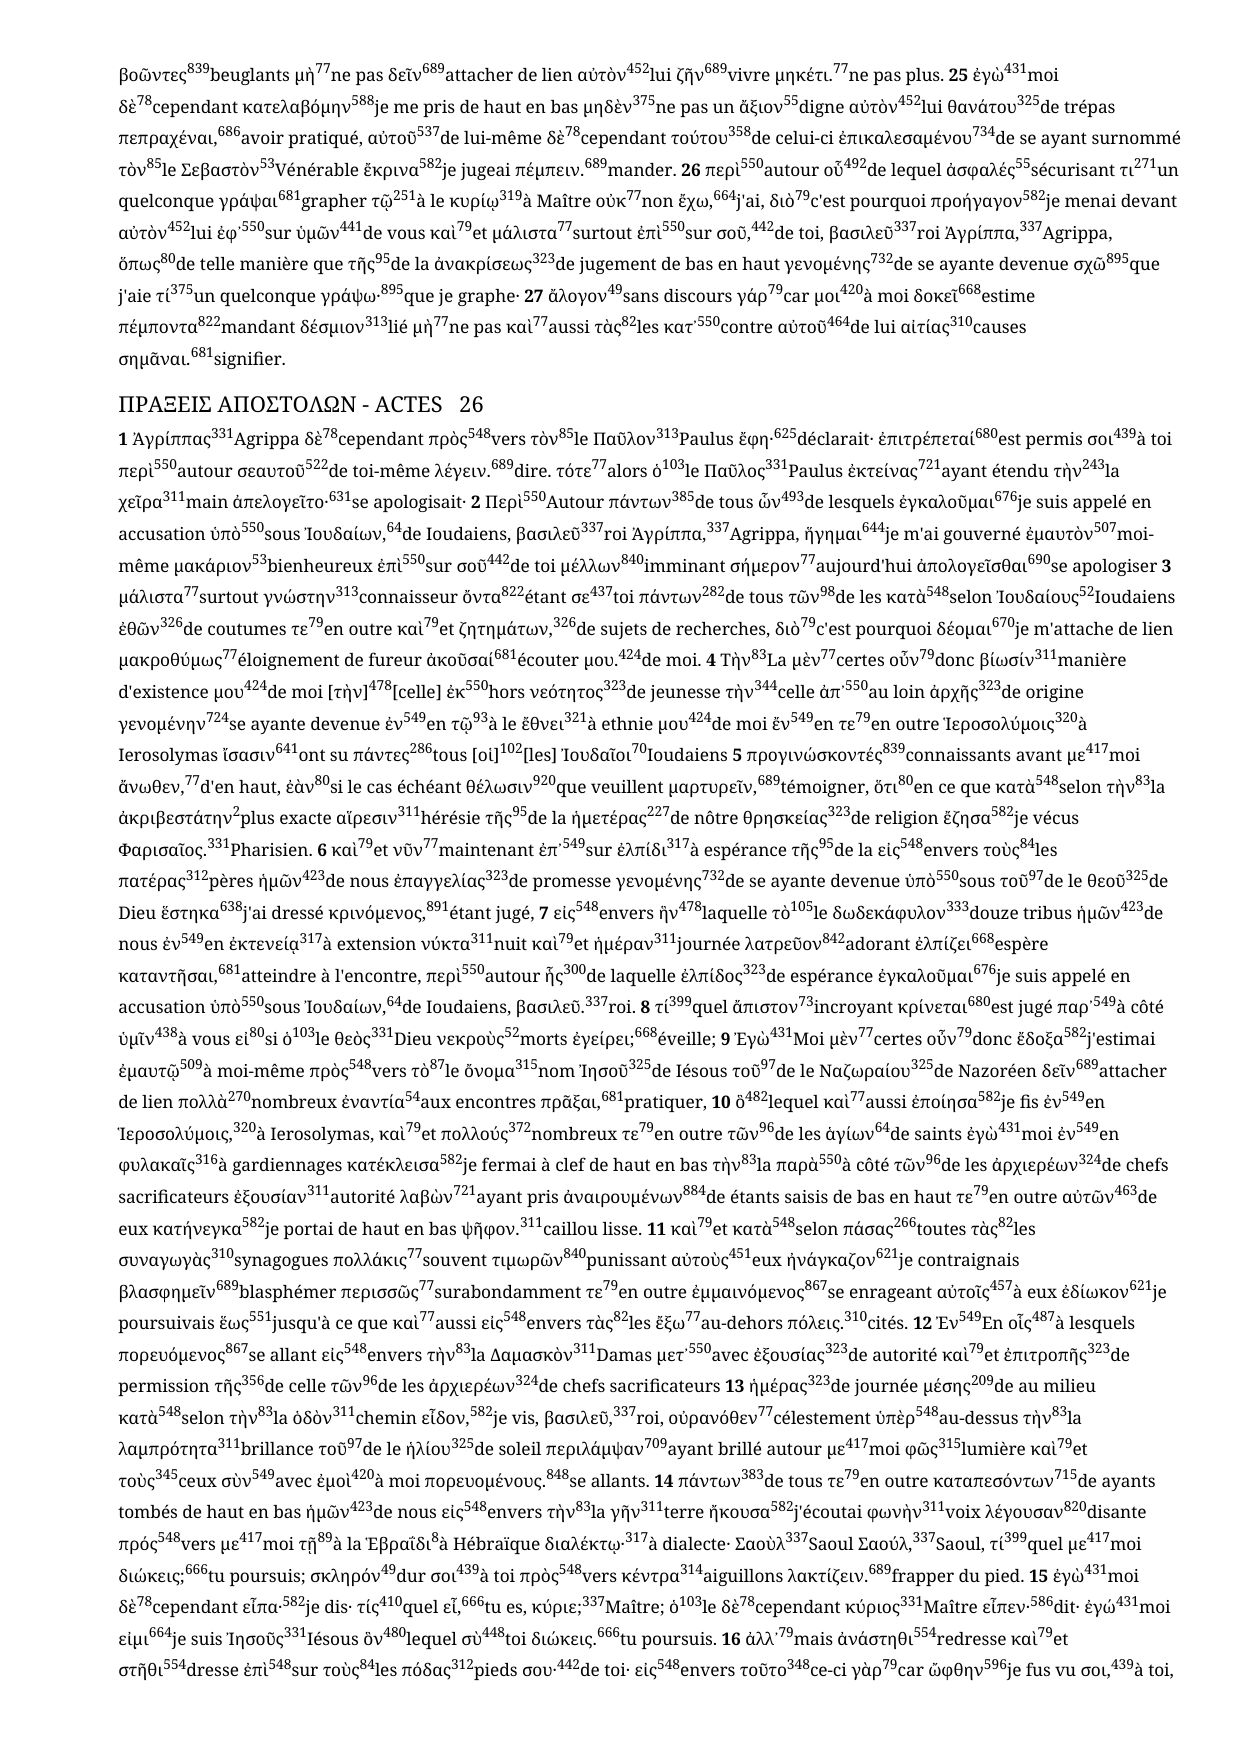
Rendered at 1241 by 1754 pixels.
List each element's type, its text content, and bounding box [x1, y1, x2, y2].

text 1 Ἀγρίππας331Agrippa δὲ78cependant πρὸς548vers τὸν85le Παῦλον313Paulus ἔφη·625déclarait· ἐπιτρέπεταί680est permis σοι439à toi περὶ550autour σεαυτοῦ522de toi-même λέγειν.689dire. τότε77alors ὁ103le Παῦλος331Paulus ἐκτείνας721ayant étendu τὴν243la χεῖρα311main ἀπελογεῖτο·631se apologisait· 2 Περὶ550Autour πάντων385de tous ὧν493de lesquels ἐγκαλοῦμαι676je suis appelé en accusation ὑπὸ550sous Ἰουδαίων,64de Ioudaiens, βασιλεῦ337roi Ἀγρίππα,337Agrippa, ἥγημαι644je m'ai gouverné ἐμαυτὸν507moi-même μακάριον53bienheureux ἐπὶ550sur σοῦ442de toi μέλλων840imminant σήμερον77aujourd'hui ἀπολογεῖσθαι690se apologiser 3 μάλιστα77surtout γνώστην313connaisseur ὄντα822étant σε437toi πάντων282de tous τῶν98de les κατὰ548selon Ἰουδαίους52Ioudaiens ἐθῶν326de coutumes τε79en outre καὶ79et ζητημάτων,326de sujets de recherches, διὸ79c'est pourquoi δέομαι670je m'attache de lien μακροθύμως77éloignement de fureur ἀκοῦσαί681écouter μου.424de moi. 4 Τὴν83La μὲν77certes οὖν79donc βίωσίν311manière d'existence μου424de moi [τὴν]478[celle] ἐκ550hors νεότητος323de jeunesse τὴν344celle ἀπ᾽550au loin ἀρχῆς323de origine γενομένην724se ayante devenue ἐν549en τῷ93à le ἔθνει321à ethnie μου424de moi ἔν549en τε79en outre Ἱεροσολύμοις320à Ierosolymas ἴσασιν641ont su πάντες286tous [οἱ]102[les] Ἰουδαῖοι70Ioudaiens 5 προγινώσκοντές839connaissants avant με417moi ἄνωθεν,77d'en haut, ἐὰν80si le cas échéant θέλωσιν920que veuillent μαρτυρεῖν,689témoigner, ὅτι80en ce que κατὰ548selon τὴν83la ἀκριβεστάτην2plus exacte αἵρεσιν311hérésie τῆς95de la ἡμετέρας227de nôtre θρησκείας323de religion ἔζησα582je vécus Φαρισαῖος.331Pharisien. 6 καὶ79et νῦν77maintenant ἐπ᾽549sur ἐλπίδι317à espérance τῆς95de la εἰς548envers τοὺς84les πατέρας312pères ἡμῶν423de nous ἐπαγγελίας323de promesse γενομένης732de se ayante devenue ὑπὸ550sous τοῦ97de le θεοῦ325de Dieu ἕστηκα638j'ai dressé κρινόμενος,891étant jugé, 7 εἰς548envers ἣν478laquelle τὸ105le δωδεκάφυλον333douze tribus ἡμῶν423de nous ἐν549en ἐκτενείᾳ317à extension νύκτα311nuit καὶ79et ἡμέραν311journée λατρεῦον842adorant ἐλπίζει668espère καταντῆσαι,681atteindre à l'encontre, περὶ550autour ἧς300de laquelle ἐλπίδος323de espérance ἐγκαλοῦμαι676je suis appelé en accusation ὑπὸ550sous Ἰουδαίων,64de Ioudaiens, βασιλεῦ.337roi. 8 τί399quel ἄπιστον73incroyant κρίνεται680est jugé παρ᾽549à côté ὑμῖν438à vous εἰ80si ὁ103le θεὸς331Dieu νεκροὺς52morts ἐγείρει;668éveille; 9 Ἐγὼ431Moi μὲν77certes οὖν79donc ἔδοξα582j'estimai ἐμαυτῷ509à moi-même πρὸς548vers τὸ87le ὄνομα315nom Ἰησοῦ325de Iésous τοῦ97de le Ναζωραίου325de Nazoréen δεῖν689attacher de lien πολλὰ270nombreux ἐναντία54aux encontres πρᾶξαι,681pratiquer, 10 ὃ482lequel καὶ77aussi ἐποίησα582je fis ἐν549en Ἱεροσολύμοις,320à Ierosolymas, καὶ79et πολλούς372nombreux τε79en outre τῶν96de les ἁγίων64de saints ἐγὼ431moi ἐν549en φυλακαῖς316à gardiennages κατέκλεισα582je fermai à clef de haut en bas τὴν83la παρὰ550à côté τῶν96de les ἀρχιερέων324de chefs sacrificateurs ἐξουσίαν311autorité λαβὼν721ayant pris ἀναιρουμένων884de étants saisis de bas en haut τε79en outre αὐτῶν463de eux κατήνεγκα582je portai de haut en bas ψῆφον.311caillou lisse. 11 καὶ79et κατὰ548selon πάσας266toutes τὰς82les συναγωγὰς310synagogues πολλάκις77souvent τιμωρῶν840punissant αὐτοὺς451eux ἠνάγκαζον621je contraignais βλασφημεῖν689blasphémer περισσῶς77surabondamment τε79en outre ἐμμαινόμενος867se enrageant αὐτοῖς457à eux ἐδίωκον621je poursuivais ἕως551jusqu'à ce que καὶ77aussi εἰς548envers τὰς82les ἔξω77au-dehors πόλεις.310cités. 12 Ἐν549En οἷς487à lesquels πορευόμενος867se allant εἰς548envers τὴν83la Δαμασκὸν311Damas μετ᾽550avec ἐξουσίας323de autorité καὶ79et ἐπιτροπῆς323de permission τῆς356de celle τῶν96de les ἀρχιερέων324de chefs sacrificateurs 13 ἡμέρας323de journée μέσης209de au milieu κατὰ548selon τὴν83la ὁδὸν311chemin εἶδον,582je vis, βασιλεῦ,337roi, οὐρανόθεν77célestement ὑπὲρ548au-dessus τὴν83la λαμπρότητα311brillance τοῦ97de le ἡλίου325de soleil περιλάμψαν709ayant brillé autour με417moi φῶς315lumière καὶ79et τοὺς345ceux σὺν549avec ἐμοὶ420à moi πορευομένους.848se allants. 14 πάντων383de tous τε79en outre καταπεσόντων715de ayants tombés de haut en bas ἡμῶν423de nous εἰς548envers τὴν83la γῆν311terre ἤκουσα582j'écoutai φωνὴν311voix λέγουσαν820disante πρός548vers με417moi τῇ89à la Ἑβραΐδι8à Hébraïque διαλέκτῳ·317à dialecte· Σαοὺλ337Saoul Σαούλ,337Saoul, τί399quel με417moi διώκεις;666tu poursuis; σκληρόν49dur σοι439à toi πρὸς548vers κέντρα314aiguillons λακτίζειν.689frapper du pied. 15 ἐγὼ431moi δὲ78cependant εἶπα·582je dis· τίς410quel εἶ,666tu es, κύριε;337Maître; ὁ103le δὲ78cependant κύριος331Maître εἶπεν·586dit· ἐγώ431moi εἰμι664je suis Ἰησοῦς331Iésous ὃν480lequel σὺ448toi διώκεις.666tu poursuis. 16 ἀλλ᾽79mais ἀνάστηθι554redresse καὶ79et στῆθι554dresse ἐπὶ548sur τοὺς84les πόδας312pieds σου·442de toi· εἰς548envers τοῦτο348ce-ci γὰρ79car ὤφθην596je fus vu σοι,439à toi, προχειρίσασθαί682se mainmettre en avant σε437toi ὑπηρέτην313ministre καὶ79et μάρτυρα313témoin ὧν493de lesquels τε79en outre εἶδές584tu vis [με]417[moi] ὧν493de lesquels τε79en outre ὀφθήσομαί615je serai vu σοι,439à toi, 17 ἐξαιρούμενός867se extrayant σε437toi ἐκ550hors τοῦ97de le λαοῦ325de peuple καὶ79et ἐκ550hors τῶν98de les ἐθνῶν326de ethnies εἰς548envers οὓς479lesquels ἐγὼ431moi ἀποστέλλω664j'envoie σε437toi 18 ἀνοῖξαι681ouvrir ὀφθαλμοὺς312yeux αὐτῶν,463de eux, τοῦ360de ce ἐπιστρέψαι681tourner sur ἀπὸ550au loin σκότους327de ténèbre εἰς548envers φῶς315lumière καὶ79et τῆς95de la ἐξουσίας323de autorité τοῦ97de le σατανᾶ325de Satanas ἐπὶ548sur τὸν85le θεόν,313Dieu, τοῦ360de ce λαβεῖν681prendre αὐτοὺς451eux ἄφεσιν311abandon ἁμαρτιῶν322de fautes καὶ79et κλῆρον313lot ἐν549en τοῖς351à ceux ἡγιασμένοις800à ayants étés sanctifiés πίστει317à croyance τῇ350à celle εἰς548envers ἐμέ.417moi. 19 Ὅθεν,80D'où, βασιλεῦ337roi Ἀγρίππα,337Agrippa, οὐκ77non ἐγενόμην588je me devins ἀπειθὴς47désobéissant τῇ89à la οὐρανίῳ8à céleste ὀπτασίᾳ317à apparition 20 ἀλλὰ79mais τοῖς351à ceux ἐν549en Δαμασκῷ317à Damas πρῶτόν77premièrement τε79en outre καὶ79et Ἱεροσολύμοις,320à Ierosolymas, πᾶσάν267toute τε79en outre τὴν83la χώραν311région τῆς95de la Ἰουδαίας323de Ioudaia καὶ79et τοῖς92à les ἔθνεσιν320à ethnies ἀπήγγελλον621je rapportais annonce μετανοεῖν689transintelliger καὶ79et ἐπιστρέφειν689tourner sur ἐπὶ548sur τὸν85le θεόν,313Dieu, ἄξια54dignes τῆς95de la μετανοίας323de transintelligence ἔργα314travaux πράσσοντας.821pratiquants. 21 ἕνεκα552à cause τούτων359de ces-ci με417moi Ἰουδαῖοι70Ioudaiens συλλαβόμενοι739se ayants pris ensemble [ὄντα]822[étant] ἐν549en τῷ93à le ἱερῷ321à sanctuaire ἐπειρῶντο630se tentaient διαχειρίσασθαι.682se manipuler en séparant. 22 ἐπικουρίας323de assistance οὖν79donc τυχὼν721ayant obtenu τῆς356de celle ἀπὸ550au loin τοῦ97de le θεοῦ325de Dieu ἄχρι552jusqu'à l'extrémité τῆς95de la ἡμέρας323de journée ταύτης148de celle-ci ἕστηκα638j'ai dressé μαρτυρόμενος867se rendant témoignage μικρῷ59à petit τε79en outre καὶ79et μεγάλῳ59à grand οὐδὲν375aucun ἐκτὸς552extérieurement λέγων840disant ὧν493de lesquels τε79en outre οἱ102les προφῆται330prophètes ἐλάλησαν585bavardèrent μελλόντων835de imminants γίνεσθαι690se devenir καὶ79et Μωϋσῆς,331Môusês, 23 εἰ80si παθητὸς47souffrant ὁ103le χριστός,331Christ, εἰ80si πρῶτος47premier ἐξ550hors ἀναστάσεως323de redressement νεκρῶν64de morts φῶς315lumière μέλλει668immine καταγγέλλειν689annoncer de haut en bas τῷ91à le τε79en outre λαῷ319à peuple καὶ79et τοῖς92à les ἔθνεσιν.320à ethnies. 24 Ταῦτα347Ces-ci δὲ78cependant αὐτοῦ464de lui ἀπολογουμένου861de se apologisant ὁ103le Φῆστος331Festus μεγάλῃ36à grande τῇ89à la φωνῇ317à voix φησιν·668déclare· μαίνῃ,672tu te délires, Παῦλε·337Paulus· τὰ104les πολλά391nombreux σε437toi γράμματα332lettres εἰς548envers μανίαν311manie περιτρέπει.668tourne autour. 25 ὁ103le δὲ78cependant Παῦλος·331Paulus· οὐ77non μαίνομαι,670je me délire, φησίν,668déclare, κράτιστε27très fort Φῆστε,337Festus, ἀλλ᾽79mais ἀληθείας323de vérité καὶ79et σωφροσύνης323de émotion saine ῥήματα314oraux ἀποφθέγγομαι.670je me profère au loin. 26 ἐπίσταται674se établit sûrement γὰρ79car περὶ550autour τούτων359de ces-ci ὁ103le βασιλεὺς331roi πρὸς548vers ὃν480lequel καὶ77aussi παρρησιαζόμενος867se oralisant franchement λαλῶ,664je bavarde, λανθάνειν689omettre γὰρ79car αὐτόν452lui [τι]375[un quelconque] τούτων359de ces-ci οὐ77non πείθομαι676je suis persuadé οὐθέν·375aucun· οὐ77non γάρ79car ἐστιν668est ἐν549en γωνίᾳ317à coin πεπραγμένον815ayant été pratiqué τοῦτο.366ce-ci. 27 πιστεύεις,666tu crois, βασιλεῦ337roi Ἀγρίππα,337Agrippa, τοῖς90à les προφήταις;318à prophètes; οἶδα638j'ai su ὅτι80en ce que πιστεύεις.666tu crois. 28 ὁ103le δὲ78cependant Ἀγρίππας331Agrippa πρὸς548vers τὸν85le Παῦλον·313Paulus· ἐν549en ὀλίγῳ380à peu με417moi πείθεις666tu persuades Χριστιανὸν313Chrétien ποιῆσαι.681faire. 29 ὁ103le δὲ78cependant Παῦλος·331Paulus· εὐξαίμην695que je me souhaite ἂν340le cas échéant τῷ91à le θεῷ319à Dieu καὶ79et ἐν549en ὀλίγῳ380à peu καὶ79et ἐν549en μεγάλῳ61à grand οὐ77non μόνον77seulement σὲ437toi ἀλλὰ79mais καὶ77aussi πάντας372tous τοὺς345ceux ἀκούοντάς821écoutants μου424de moi σήμερον77aujourd'hui γενέσθαι682se devenir τοιούτους345tels ὁποῖος410quel que καὶ77aussi ἐγώ431moi εἰμι664je suis παρεκτὸς552hormis τῶν96de les δεσμῶν324de liens τούτων.149de ceux-ci. 30 Ἀνέστη586Redressa τε79en outre ὁ103le βασιλεὺς331roi καὶ79et ὁ103le ἡγεμὼν331gouverneur ἥ101la τε79en outre Βερνίκη329Bernike καὶ79et οἱ363ceux συγκαθήμενοι866se asseyants ensemble αὐτοῖς,457à eux, 31 καὶ79et ἀναχωρήσαντες720ayants replacés ἐλάλουν624bavardaient πρὸς548vers ἀλλήλους501les uns les autres λέγοντες839disants ὅτι80en ce que οὐδὲν271aucun θανάτου325de trépas ἢ79ou δεσμῶν324de liens ἄξιόν55digne [τι]271[un quelconque] πράσσει668pratique ὁ103le ἄνθρωπος331être humain οὗτος.156celui-ci. 32 Ἀγρίππας331Agrippa δὲ78cependant τῷ91à le Φήστῳ319à Festus ἔφη·625déclarait· ἀπολελύσθαι688avoir été délié au loin ἐδύνατο631se pouvait ὁ103le ἄνθρωπος331être humain οὗτος156celui-ci εἰ551si μὴ77ne pas ἐπεκέκλητο661s'avait surnommé Καίσαρα.313Kaesar. [118, 423, 1181, 1682]
text 1 Φῆστος331Festus οὖν79donc ἐπιβὰς721ayant surmonté τῇ89à la ἐπαρχείᾳ317à éparchie μετὰ548après τρεῖς176trois ἡμέρας310journées ἀνέβη586monta εἰς548envers Ἱεροσόλυμα314Ierosolymas ἀπὸ550au loin Καισαρείας,323de Kaesareia, 2 ἐνεφάνισάν585rendirent visible dedans τε79en outre αὐτῷ458à lui οἱ102les ἀρχιερεῖς330chefs sacrificateurs καὶ79et οἱ102les πρῶτοι70premiers τῶν96de les Ἰουδαίων64de Ioudaiens κατὰ550contre τοῦ97de le Παύλου325de Paulus καὶ79et παρεκάλουν624appelaient à côté αὐτὸν452lui 3 αἰτούμενοι866se demandants χάριν311grâce κατ᾽550contre αὐτοῦ464de lui ὅπως77de telle manière que μεταπέμψηται905que se mande au-delà αὐτὸν452lui εἰς548envers Ἰερουσαλήμ,311Ierousalem, ἐνέδραν311embuscade ποιοῦντες839faisants ἀνελεῖν681saisir de bas en haut αὐτὸν452lui κατὰ548selon τὴν83la ὁδόν.311chemin. 4 ὁ364celui μὲν77certes οὖν79donc Φῆστος331Festus ἀπεκρίθη600fut répondu τηρεῖσθαι692être gardé τὸν85le Παῦλον313Paulus εἰς548envers Καισάρειαν,311Kaesareia, ἑαυτὸν528lui-même δὲ78cependant μέλλειν689imminer ἐν549en τάχει321à vitesse ἐκπορεύεσθαι·690se aller au dehors· 5 οἱ102les οὖν79donc ἐν549en ὑμῖν,438à vous, φησίν,668déclare, δυνατοὶ70puissants συγκαταβάντες720ayants descendus ensemble εἴ80si τί392un quelconque ἐστιν668est ἐν549en τῷ91à le ἀνδρὶ319à homme ἄτοπον73déplacé κατηγορείτωσαν571accusent αὐτοῦ.464de lui. 6 Διατρίψας721Ayant gratté à travers δὲ78cependant ἐν549en αὐτοῖς457à eux ἡμέρας310journées οὐ77non πλείους1plus nombreusement ὀκτὼ188de huit ἢ79ou δέκα,188de dix, καταβὰς721ayant descendu εἰς548envers Καισάρειαν,311Kaesareia, τῇ350à celle ἐπαύριον77lendemain καθίσας721ayant assis ἐπὶ550sur τοῦ99de le βήματος327de estrade ἐκέλευσεν586ordonna τὸν85le Παῦλον313Paulus ἀχθῆναι.683être conduit. 7 παραγενομένου734de se ayant devenu à côté δὲ78cependant αὐτοῦ464de lui περιέστησαν585dressèrent autour αὐτὸν452lui οἱ102les ἀπὸ550au loin Ἱεροσολύμων326de Ierosolymas καταβεβηκότες782ayants descendus Ἰουδαῖοι70Ioudaiens πολλὰ270nombreux καὶ79et βαρέα5lourds αἰτιώματα314accusations καταφέροντες839portants de haut en bas ἃ481lesquels οὐκ77non ἴσχυον624avaient la ténacité ἀποδεῖξαι,681montrer loin, 8 τοῦ97de le Παύλου325de Paulus ἀπολογουμένου861de se apologisant ὅτι80en ce que οὔτε79ni εἰς548envers τὸν85le νόμον313loi τῶν96de les Ἰουδαίων64de Ioudaiens οὔτε79ni εἰς548envers τὸ87le ἱερὸν315sanctuaire οὔτε79ni εἰς548envers Καίσαρά313Kaesar τι375un quelconque ἥμαρτον.582je fautai. 9 Ὁ103Le Φῆστος331Festus δὲ78cependant θέλων840voulant τοῖς90à les Ἰουδαίοις58à Ioudaiens χάριν311grâce καταθέσθαι682se poser de haut en bas ἀποκριθεὶς760ayant été répondu τῷ91à le Παύλῳ319à Paulus εἶπεν·586dit· θέλεις666tu veux εἰς548envers Ἱεροσόλυμα314Ierosolymas ἀναβὰς721ayant monté ἐκεῖ77là περὶ550autour τούτων359de ces-ci κριθῆναι683être jugé ἐπ᾽550sur ἐμοῦ;424de moi; 10 εἶπεν586dit δὲ78cependant ὁ103le Παῦλος·331Paulus· ἐπὶ550sur τοῦ99de le βήματος327de estrade Καίσαρος325de Kaesar ἑστώς783ayant dressé εἰμι,664je suis, οὗ77où με417moi δεῖ668attache de lien κρίνεσθαι.692être jugé. Ἰουδαίους52Ioudaiens οὐδὲν375aucun ἠδίκησα582je fis injustice ὡς80comme καὶ77aussi σὺ448toi κάλλιον77en plus beau ἐπιγινώσκεις.666tu reconnais. 11 εἰ80si μὲν79certes οὖν79donc ἀδικῶ664je fais injustice καὶ79et ἄξιον55digne θανάτου325de trépas πέπραχά638j'ai pratiqué τι,375un quelconque, οὐ77non παραιτοῦμαι670je me demande à côté τὸ348ce ἀποθανεῖν·681mourir loin· εἰ80si δὲ78cependant οὐδέν392aucun ἐστιν668est ὧν493de lesquels οὗτοι363ceux-ci κατηγοροῦσίν667accusent μου,424de moi, οὐδείς390aucun με417moi δύναται674se peut αὐτοῖς457à eux χαρίσασθαι·682se faire grâce· Καίσαρα313Kaesar ἐπικαλοῦμαι.670je me surnomme. 12 τότε77alors ὁ103le Φῆστος331Festus συλλαλήσας721ayant bavardé ensemble μετὰ550avec τοῦ99de le συμβουλίου327de délibération ensemble ἀπεκρίθη·600fut répondu· Καίσαρα313Kaesar ἐπικέκλησαι,646tu t'as surnommé, ἐπὶ548sur Καίσαρα313Kaesar πορεύσῃ.610tu te iras. 13 Ἡμερῶν322de Journées δὲ78cependant διαγενομένων731de se ayantes devenues au travers τινῶν381de des quelconques Ἀγρίππας331Agrippa ὁ103le βασιλεὺς331roi καὶ79et Βερνίκη329Bernike κατήντησαν585atteignirent à l'encontre εἰς548envers Καισάρειαν311Kaesareia ἀσπασάμενοι739se ayants salués τὸν85le Φῆστον.313Festus. 14 ὡς80comme δὲ78cependant πλείους1plus nombreusement ἡμέρας310journées διέτριβον624grattaient à travers ἐκεῖ,77là, ὁ103le Φῆστος331Festus τῷ91à le βασιλεῖ319à roi ἀνέθετο592se posa de bas en haut τὰ347ces κατὰ548selon τὸν85le Παῦλον313Paulus λέγων·840disant· ἀνήρ331homme τίς287un quelconque ἐστιν668est καταλελειμμένος813ayant été laissé en contrebas ὑπὸ550sous Φήλικος325de Félix δέσμιος,331lié, 15 περὶ550autour οὗ492de lequel γενομένου734de se ayant devenu μου424de moi εἰς548envers Ἱεροσόλυμα314Ierosolymas ἐνεφάνισαν585rendirent visible dedans οἱ102les ἀρχιερεῖς330chefs sacrificateurs καὶ79et οἱ102les πρεσβύτεροι70plus anciens τῶν96de les Ἰουδαίων64de Ioudaiens αἰτούμενοι866se demandants κατ᾽550contre αὐτοῦ464de lui καταδίκην.311exécution en justice de haut en bas. 16 πρὸς548vers οὓς479lesquels ἀπεκρίθην596je fus répondu ὅτι80en ce que οὐκ77non ἔστιν668est ἔθος333coutume Ῥωμαίοις58à Romains χαρίζεσθαί690se faire grâce τινα269un quelconque ἄνθρωπον313être humain πρὶν80avant ἢ340ou ὁ364celui κατηγορούμενος891étant accusé κατὰ548selon πρόσωπον315face ἔχοι700que ait τοὺς84les κατηγόρους312accusateurs τόπον313lieu τε79en outre ἀπολογίας323de apologie λάβοι694que prenne περὶ550autour τοῦ99de le ἐγκλήματος.327de appel en accusation. 17 συνελθόντων715de ayants venus ensemble οὖν79donc [αὐτῶν]463[de eux] ἐνθάδε77ici-même ἀναβολὴν311repousse de bas en haut μηδεμίαν267ne pas une ποιησάμενος740se ayant fait τῇ350à celle ἑξῆς77suivant καθίσας721ayant assis ἐπὶ550sur τοῦ99de le βήματος327de estrade ἐκέλευσα582j'ordonnai ἀχθῆναι683être conduit τὸν85le ἄνδρα·313homme· 18 περὶ550autour οὗ492de lequel σταθέντες759ayants étés dressés οἱ102les κατήγοροι330accusateurs οὐδεμίαν267aucune αἰτίαν311cause ἔφερον624portaient ὧν493de lesquels ἐγὼ431moi ὑπενόουν621je soupçonnais πονηρῶν,66de méchants, 19 ζητήματα314sujets de recherches δέ78cependant τινα270des quelconques περὶ550autour τῆς255de la ἰδίας125de en propre δεισιδαιμονίας323de peur de démon εἶχον624avaient πρὸς548vers αὐτὸν452lui καὶ79et περί550autour τινος281de un quelconque Ἰησοῦ325de Iésous τεθνηκότος778de ayant mort ὃν480lequel ἔφασκεν625affirmait ὁ103le Παῦλος331Paulus ζῆν.689vivre. 20 ἀπορούμενος867se embarrassant δὲ78cependant ἐγὼ431moi τὴν83la περὶ550autour τούτων359de ces-ci ζήτησιν311recherche ἔλεγον621je disais εἰ80si βούλοιτο703que se ait dessein πορεύεσθαι690se aller εἰς548envers Ἱεροσόλυμα314Ierosolymas κἀκεῖ77et là κρίνεσθαι692être jugé περὶ550autour τούτων.359de ces-ci. 21 τοῦ97de le δὲ78cependant Παύλου325de Paulus ἐπικαλεσαμένου734de se ayant surnommé τηρηθῆναι683être gardé αὐτὸν528lui-même εἰς548envers τὴν83la τοῦ97de le Σεβαστοῦ65de Vénérable διάγνωσιν,311diagnose, ἐκέλευσα582j'ordonnai τηρεῖσθαι692être gardé αὐτὸν452lui ἕως80jusqu'à ce que οὗ494de lequel ἀναπέμψω895que je mande de bas en haut αὐτὸν452lui πρὸς548vers Καίσαρα.313Kaesar. 22 Ἀγρίππας331Agrippa δὲ78cependant πρὸς548vers τὸν85le Φῆστον·313Festus· ἐβουλόμην627je m'avais dessein καὶ77aussi αὐτὸς513moi-même τοῦ97de le ἀνθρώπου325de être humain ἀκοῦσαι.681écouter. αὔριον,77demain, φησίν,668déclare, ἀκούσῃ610tu te écouteras αὐτοῦ.464de lui. 23 Τῇ350à Celle οὖν79donc ἐπαύριον77lendemain ἐλθόντος716de ayant venu τοῦ97de le Ἀγρίππα325de Agrippa καὶ79et τῆς95de la Βερνίκης323de Bernike μετὰ550avec πολλῆς279de nombreuse φαντασίας323de fantaisie καὶ79et εἰσελθόντων715de ayants venus à l'intérieur εἰς548envers τὸ87le ἀκροατήριον315auditorium σύν549avec τε79en outre χιλιάρχοις318à chiliarques καὶ79et ἀνδράσιν318à hommes τοῖς351à ceux κατ᾽548selon ἐξοχὴν311excellence τῆς95de la πόλεως323de cité καὶ79et κελεύσαντος716de ayant ordonné τοῦ97de le Φήστου325de Festus ἤχθη600fut conduit ὁ103le Παῦλος.331Paulus. 24 καί79et φησιν668déclare ὁ103le Φῆστος·331Festus· Ἀγρίππα337Agrippa βασιλεῦ337roi καὶ79et πάντες290tous οἱ368ceux συμπαρόντες844étants à côté avec ἡμῖν419à nous ἄνδρες,336hommes, θεωρεῖτε665vous observez τοῦτον346celui-ci περὶ550autour οὗ492de lequel ἅπαν289en totalité τὸ105le πλῆθος333multitude τῶν96de les Ἰουδαίων64de Ioudaiens ἐνέτυχόν585intercédèrent μοι420à moi ἔν549en τε79en outre Ἱεροσολύμοις320à Ierosolymas καὶ79et ἐνθάδε77ici-même βοῶντες839beuglants μὴ77ne pas δεῖν689attacher de lien αὐτὸν452lui ζῆν689vivre μηκέτι.77ne pas plus. 25 ἐγὼ431moi δὲ78cependant κατελαβόμην588je me pris de haut en bas μηδὲν375ne pas un ἄξιον55digne αὐτὸν452lui θανάτου325de trépas πεπραχέναι,686avoir pratiqué, αὐτοῦ537de lui-même δὲ78cependant τούτου358de celui-ci ἐπικαλεσαμένου734de se ayant surnommé τὸν85le Σεβαστὸν53Vénérable ἔκρινα582je jugeai πέμπειν.689mander. 26 περὶ550autour οὗ492de lequel ἀσφαλές55sécurisant τι271un quelconque γράψαι681grapher τῷ251à le κυρίῳ319à Maître οὐκ77non ἔχω,664j'ai, διὸ79c'est pourquoi προήγαγον582je menai devant αὐτὸν452lui ἐφ᾽550sur ὑμῶν441de vous καὶ79et μάλιστα77surtout ἐπὶ550sur σοῦ,442de toi, βασιλεῦ337roi Ἀγρίππα,337Agrippa, ὅπως80de telle manière que τῆς95de la ἀνακρίσεως323de jugement de bas en haut γενομένης732de se ayante devenue σχῶ895que j'aie τί375un quelconque γράψω·895que je graphe· 27 ἄλογον49sans discours γάρ79car μοι420à moi δοκεῖ668estime πέμποντα822mandant δέσμιον313lié μὴ77ne pas καὶ77aussi τὰς82les κατ᾽550contre αὐτοῦ464de lui αἰτίας310causes σημᾶναι.681signifier. [118, 59, 1181, 371]
text ΠΡΑΞΕΙΣ ΑΠΟΣΤΟΛΩΝ - ACTES 26 [118, 389, 1181, 419]
